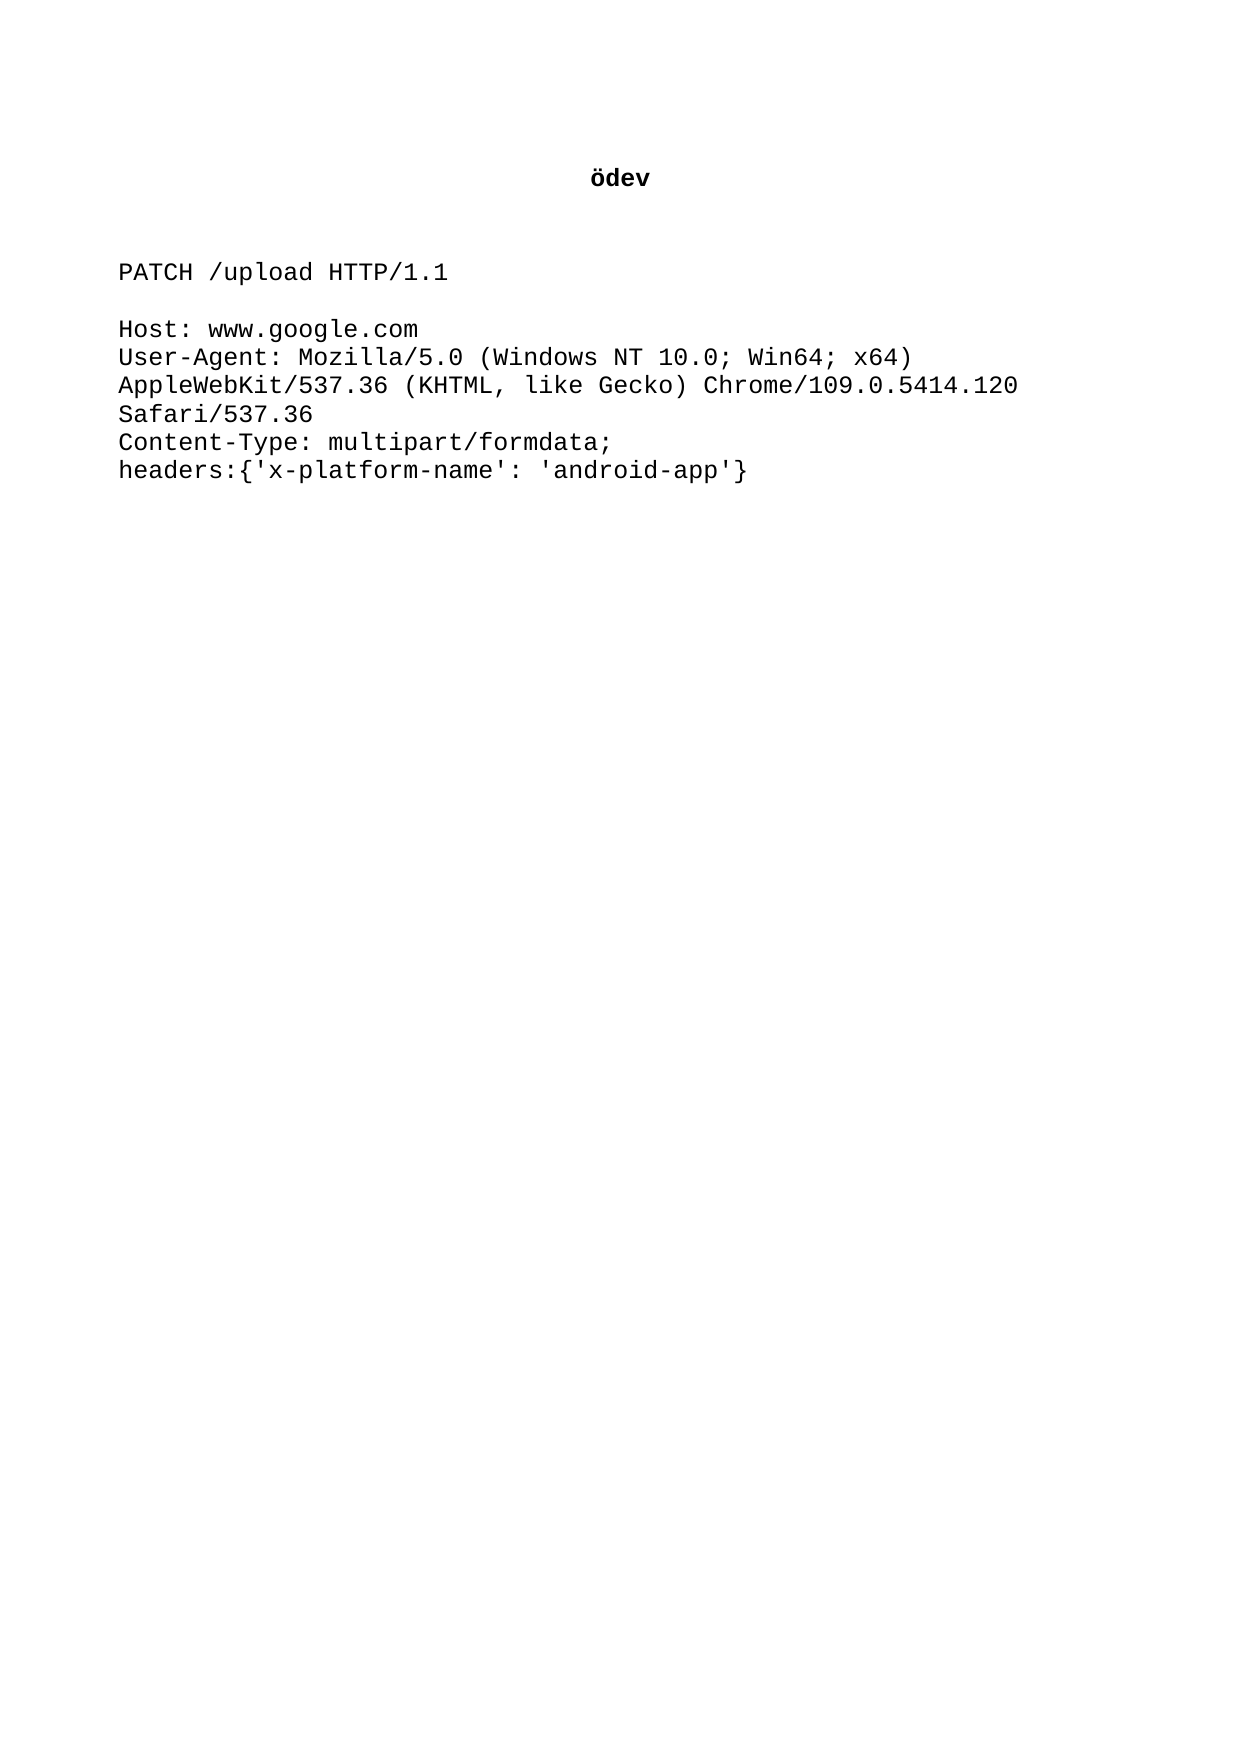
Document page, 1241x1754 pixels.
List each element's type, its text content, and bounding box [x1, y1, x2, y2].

text PATCH /upload HTTP/1.1 [118, 259, 1122, 288]
text ödev [118, 165, 1122, 194]
text User-Agent: Mozilla/5.0 (Windows NT 10.0; Win64; x64) AppleWebKit/537.36 (KHTML, like Gecko) Chrome/109.0.5414.120 Safari/537.36 [118, 344, 1122, 429]
text Host: www.google.com [118, 316, 1122, 344]
text headers:{'x-platform-name': 'android-app'} [118, 458, 1122, 486]
text Content-Type: multipart/formdata; [118, 429, 1122, 458]
